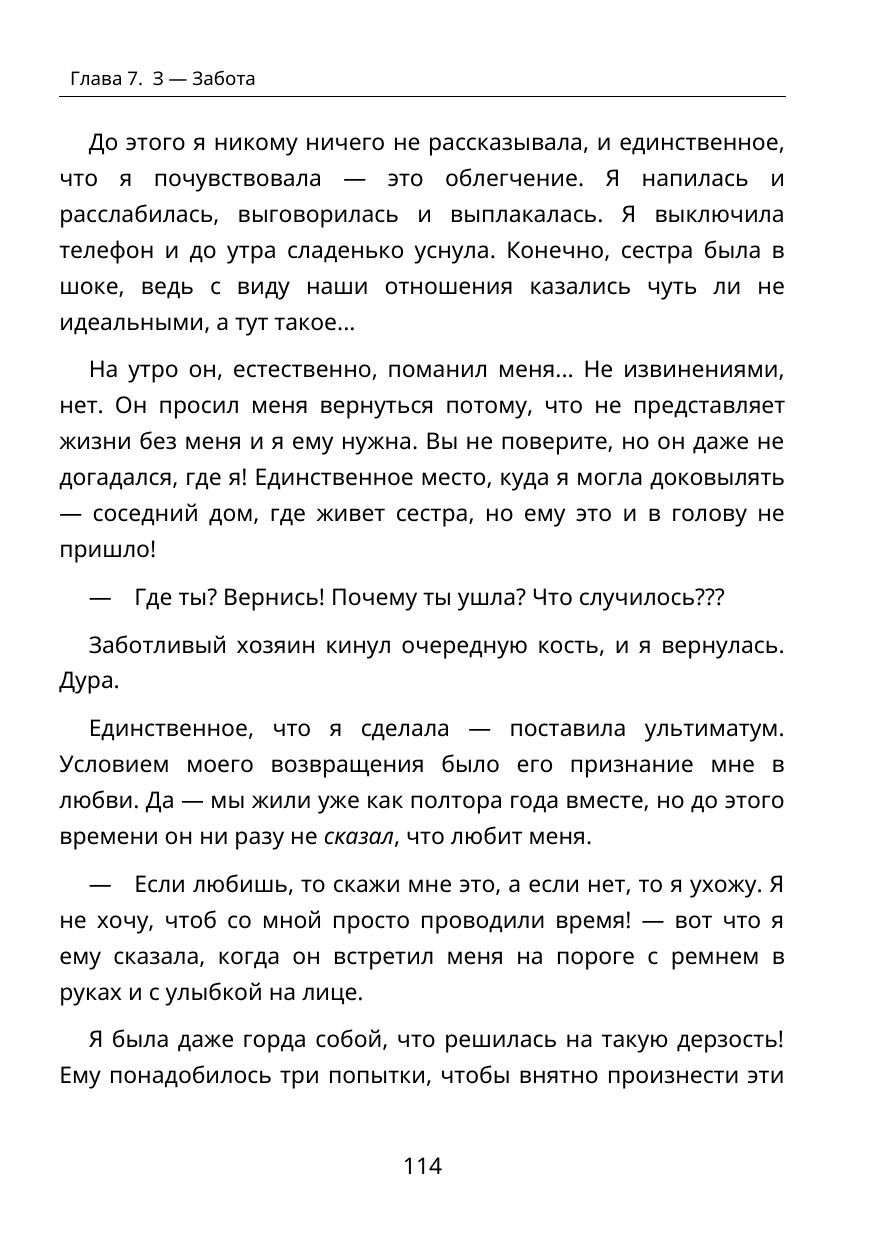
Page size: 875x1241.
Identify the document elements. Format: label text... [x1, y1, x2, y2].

text До этого я никому ничего не рассказывала, и единственное, что я почувствовала — это облегчение. Я напилась и расслабилась, выговорилась и выплакалась. Я выключила телефон и до утра сладенько уснула. Конечно, сестра была в шоке, ведь с виду наши отношения казались чуть ли не идеальными, а тут такое... [59, 126, 786, 337]
list Если любишь, то скажи мне это, а если нет, то я ухожу. Я не хочу, чтоб со мной просто проводили время! — вот что я ему сказала, когда он встретил меня на пороге с ремнем в руках и с улыбкой на лице. [59, 868, 786, 1007]
list Где ты? Вернись! Почему ты ушла? Что случилось??? [59, 581, 786, 612]
text Заботливый хозяин кинул очередную кость, и я вернулась. Дура. [59, 628, 786, 696]
text Я была даже горда собой, что решилась на такую дерзость! Ему понадобилось три попытки, чтобы внятно произнести эти [59, 1023, 786, 1090]
text На утро он, естественно, поманил меня... Не извинениями, нет. Он просил меня вернуться потому, что не представляет жизни без меня и я ему нужна. Вы не поверите, но он даже не догадался, где я! Единственное место, куда я могла доковылять — соседний дом, где живет сестра, но ему это и в голову не пришло! [59, 353, 786, 564]
text Единственное, что я сделала — поставила ультиматум. Условием моего возвращения было его признание мне в любви. Да — мы жили уже как полтора года вместе, но до этого времени он ни разу не сказал, что любит меня. [59, 712, 786, 851]
